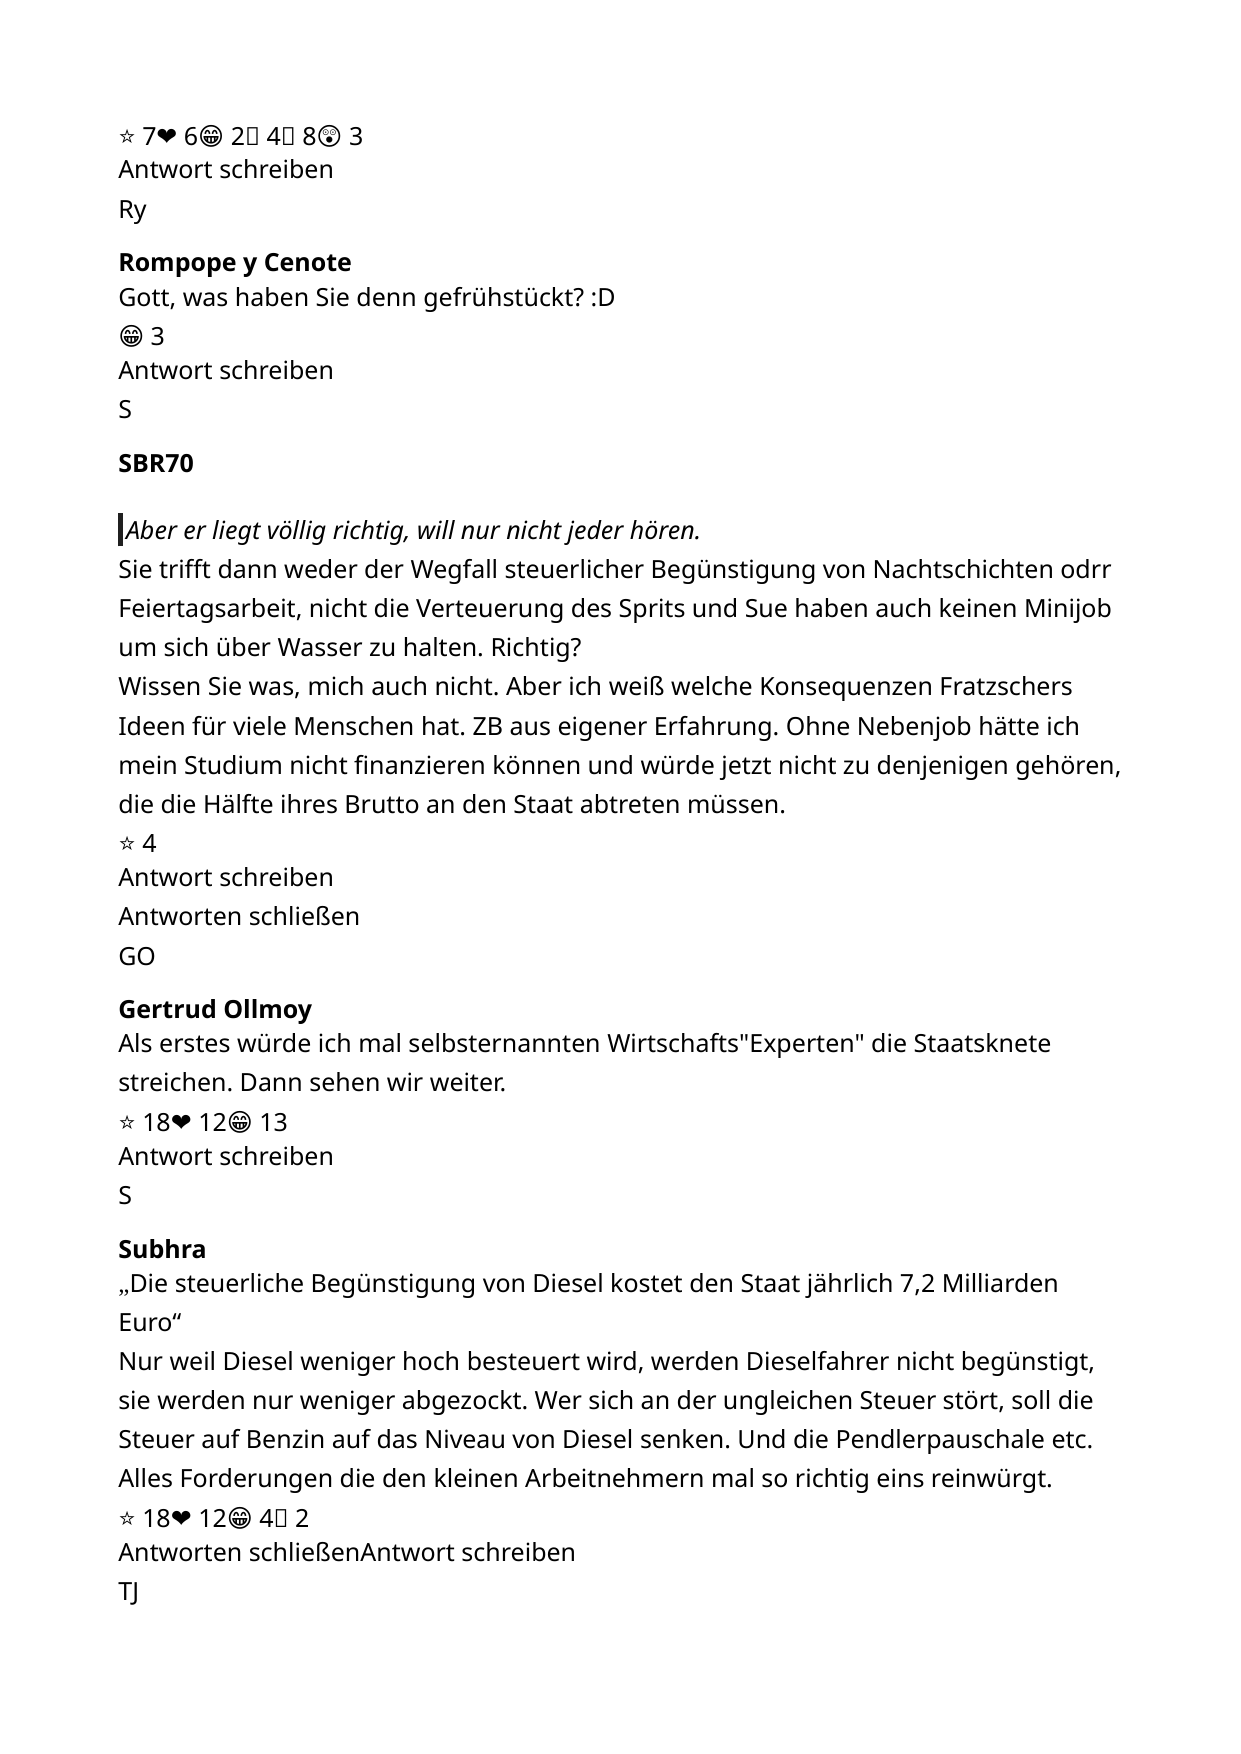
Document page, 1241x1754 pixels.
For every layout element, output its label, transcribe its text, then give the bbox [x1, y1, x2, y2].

text ⭐️ 18❤️ 12😁 4🤨 2 [118, 1500, 1122, 1534]
text Antwort schreiben [118, 860, 1122, 894]
text GO [118, 938, 1122, 972]
text Als erstes würde ich mal selbsternannten Wirtschafts"Experten" die Staatsknete streichen. Dann sehen wir weiter. [118, 1026, 1122, 1099]
text Wissen Sie was, mich auch nicht. Aber ich weiß welche Konsequenzen Fratzschers Ideen für viele Menschen hat. ZB aus eigener Erfahrung. Ohne Nebenjob hätte ich mein Studium nicht finanzieren können und würde jetzt nicht zu denjenigen gehören, die die Hälfte ihres Brutto an den Staat abtreten müssen. [118, 669, 1122, 821]
subtitle SBR70 [118, 445, 1122, 479]
text S [118, 1177, 1122, 1212]
text „Die steuerliche Begünstigung von Diesel kostet den Staat jährlich 7,2 Milliarden Euro“ [118, 1265, 1122, 1338]
text ⭐️ 7❤️ 6😁 2🙁 4🤨 8😲 3 [118, 118, 1122, 152]
subtitle Rompope y Cenote [118, 245, 1122, 279]
text Antworten schließen [118, 899, 1122, 933]
text Antwort schreiben [118, 352, 1122, 386]
subtitle Gertrud Ollmoy [118, 992, 1122, 1026]
text TJ [118, 1573, 1122, 1608]
text Antwort schreiben [118, 152, 1122, 186]
text Ry [118, 191, 1122, 225]
text Antworten schließenAntwort schreiben [118, 1534, 1122, 1568]
text 😁 3 [118, 318, 1122, 352]
text Gott, was haben Sie denn gefrühstückt? :D [118, 279, 1122, 313]
subtitle Subhra [118, 1231, 1122, 1265]
text ⭐️ 4 [118, 826, 1122, 860]
text ⭐️ 18❤️ 12😁 13 [118, 1104, 1122, 1138]
text Nur weil Diesel weniger hoch besteuert wird, werden Dieselfahrer nicht begünstigt, sie werden nur weniger abgezockt. Wer sich an der ungleichen Steuer stört, soll die Steuer auf Benzin auf das Niveau von Diesel senken. Und die Pendlerpauschale etc. Alles Forderungen die den kleinen Arbeitnehmern mal so richtig eins reinwürgt. [118, 1344, 1122, 1495]
text Antwort schreiben [118, 1138, 1122, 1172]
text Sie trifft dann weder der Wegfall steuerlicher Begünstigung von Nachtschichten odrr Feiertagsarbeit, nicht die Verteuerung des Sprits und Sue haben auch keinen Minijob um sich über Wasser zu halten. Richtig? [118, 552, 1122, 664]
text Aber er liegt völlig richtig, will nur nicht jeder hören. [118, 512, 1122, 546]
text S [118, 392, 1122, 426]
